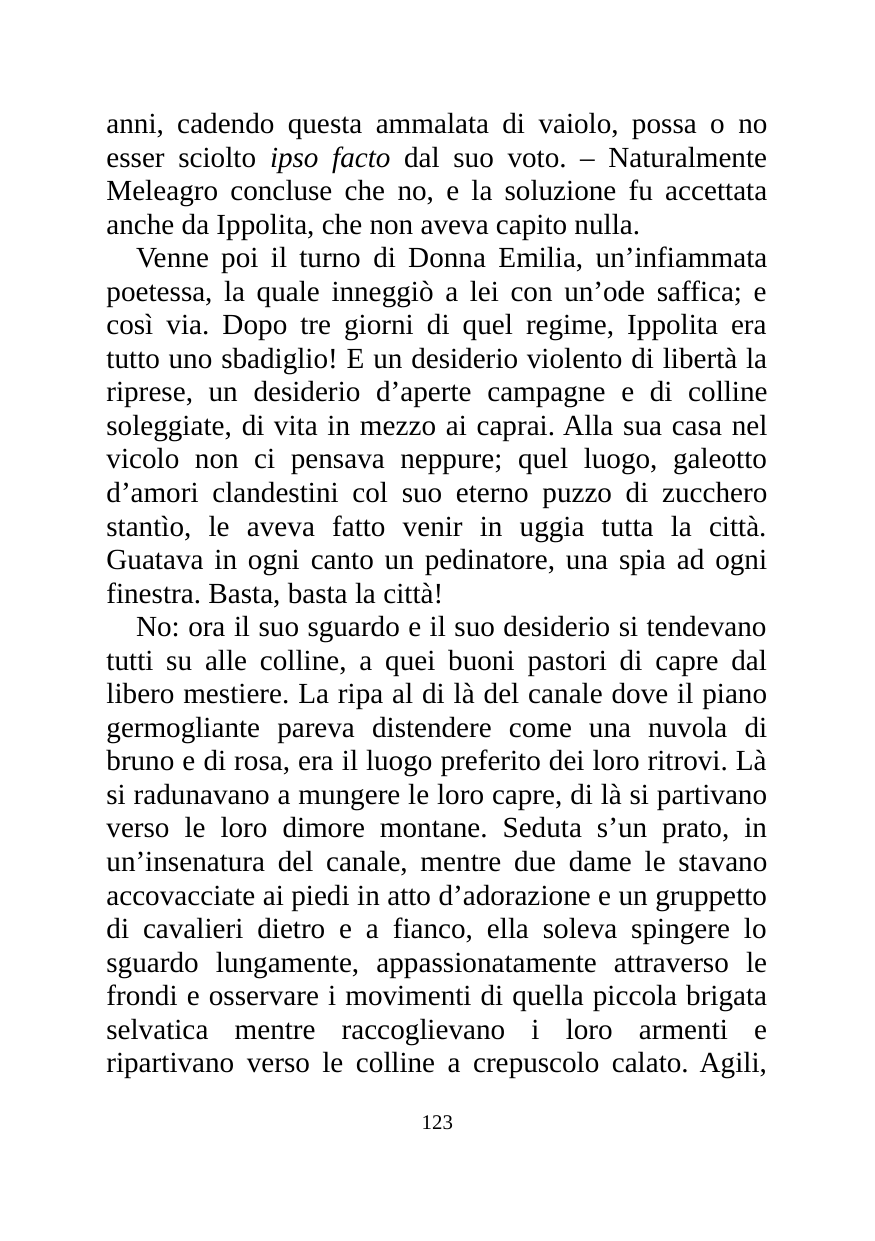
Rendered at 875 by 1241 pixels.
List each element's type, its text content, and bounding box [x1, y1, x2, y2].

text anni, cadendo questa ammalata di vaiolo, possa o no esser sciolto ipso facto dal suo voto. – Naturalmente Meleagro concluse che no, e la soluzione fu accettata anche da Ippolita, che non aveva capito nulla. [106, 106, 768, 240]
text No: ora il suo sguardo e il suo desiderio si tendevano tutti su alle colline, a quei buoni pastori di capre dal libero mestiere. La ripa al di là del canale dove il piano germogliante pareva distendere come una nuvola di bruno e di rosa, era il luogo preferito dei loro ritrovi. Là si radunavano a mungere le loro capre, di là si partivano verso le loro dimore montane. Seduta s’un prato, in un’insenatura del canale, mentre due dame le stavano accovacciate ai piedi in atto d’adorazione e un gruppetto di cavalieri dietro e a fianco, ella soleva spingere lo sguardo lungamente, appassionatamente attraverso le frondi e osservare i movimenti di quella piccola brigata selvatica mentre raccoglievano i loro armenti e ripartivano verso le colline a crepuscolo calato. Agili, [106, 609, 768, 1079]
text Venne poi il turno di Donna Emilia, un’infiammata poetessa, la quale inneggiò a lei con un’ode saffica; e così via. Dopo tre giorni di quel regime, Ippolita era tutto uno sbadiglio! E un desiderio violento di libertà la riprese, un desiderio d’aperte campagne e di colline soleggiate, di vita in mezzo ai caprai. Alla sua casa nel vicolo non ci pensava neppure; quel luogo, galeotto d’amori clandestini col suo eterno puzzo di zucchero stantìo, le aveva fatto venir in uggia tutta la città. Guatava in ogni canto un pedinatore, una spia ad ogni finestra. Basta, basta la città! [106, 240, 768, 609]
